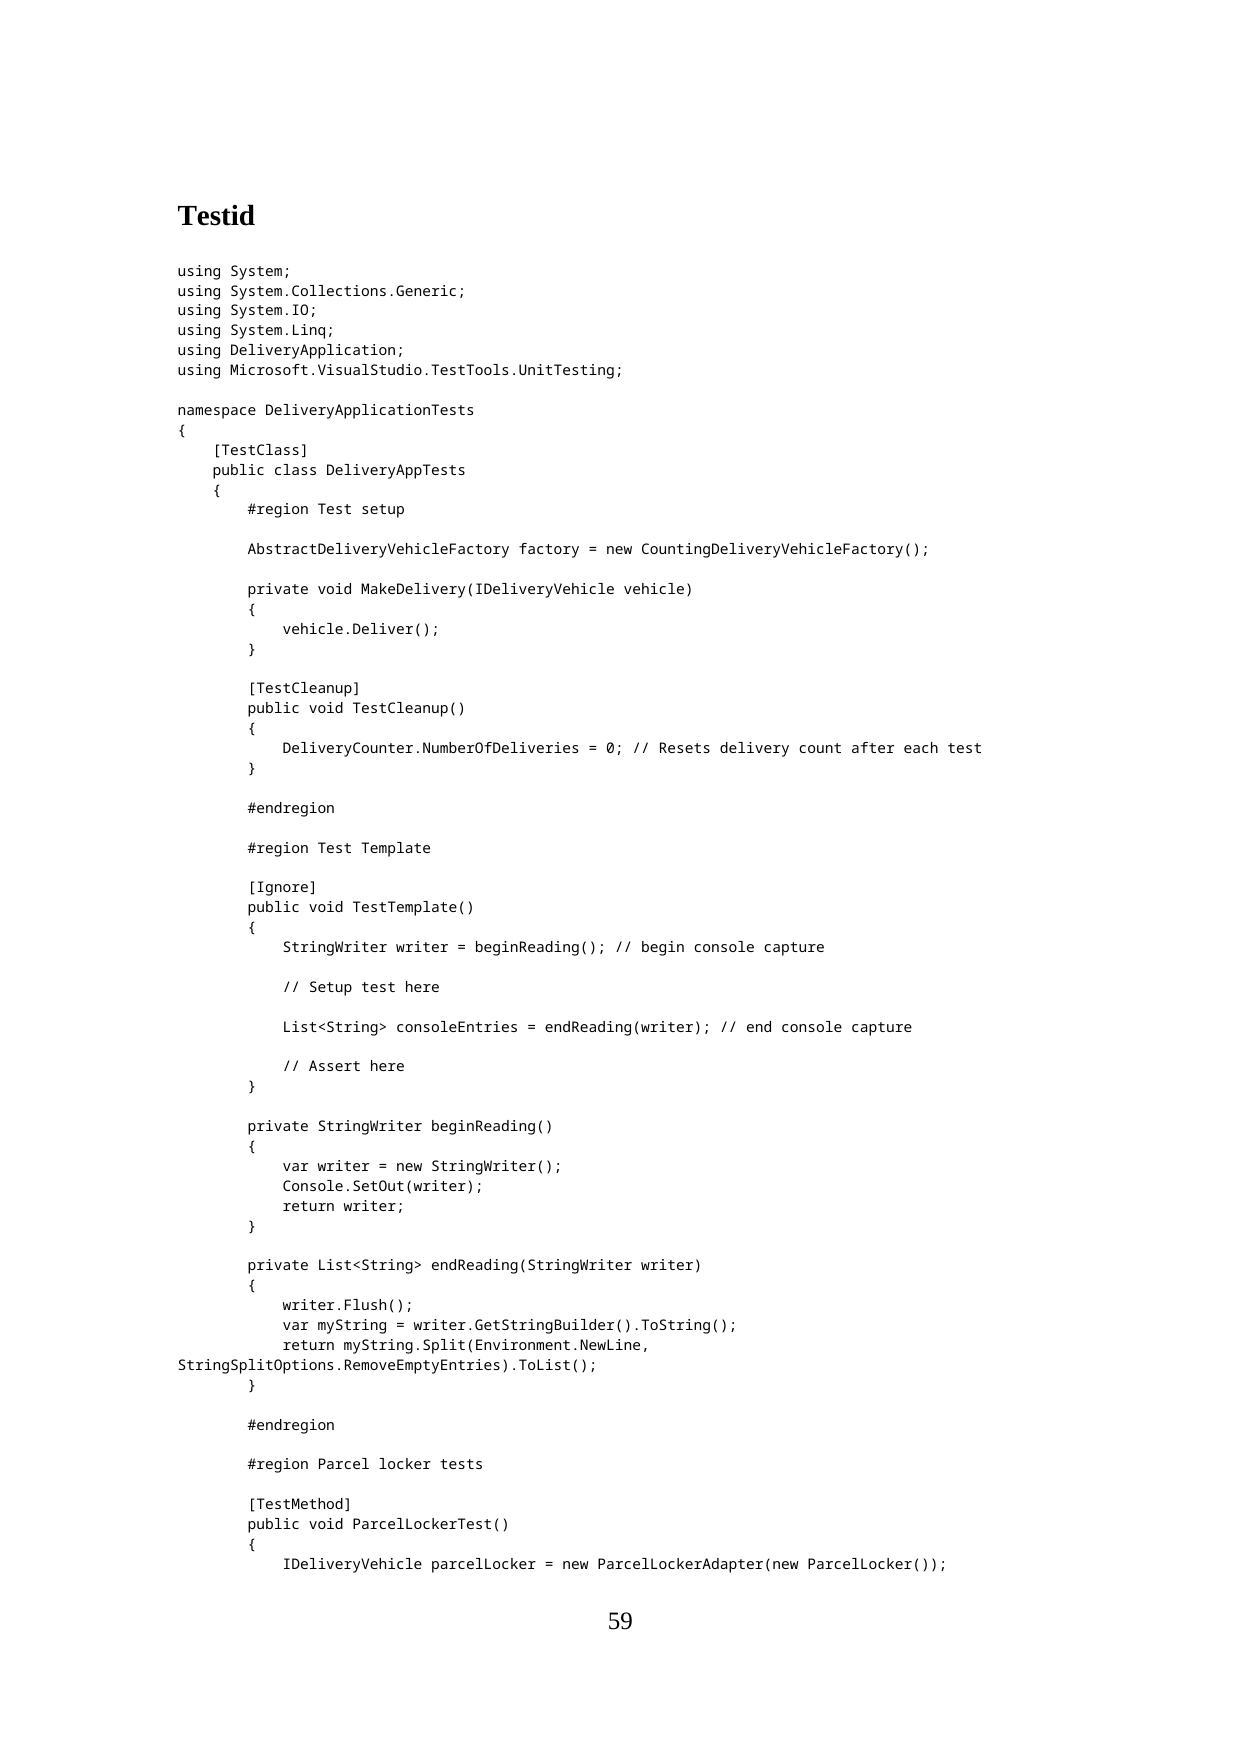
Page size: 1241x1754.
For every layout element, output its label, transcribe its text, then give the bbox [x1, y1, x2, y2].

text #endregion [177, 1414, 1063, 1434]
text Console.SetOut(writer); [177, 1176, 1063, 1196]
text #region Test Template [177, 837, 1063, 857]
text { [177, 419, 1063, 439]
text } [177, 1215, 1063, 1235]
text AbstractDeliveryVehicleFactory factory = new CountingDeliveryVehicleFactory(); [177, 539, 1063, 559]
text DeliveryCounter.NumberOfDeliveries = 0; // Resets delivery count after each test [177, 738, 1063, 758]
text { [177, 479, 1063, 499]
text public void ParcelLockerTest() [177, 1514, 1063, 1534]
text return myString.Split(Environment.NewLine, StringSplitOptions.RemoveEmptyEntries).ToList(); [177, 1335, 1063, 1374]
text private void MakeDelivery(IDeliveryVehicle vehicle) [177, 579, 1063, 599]
text } [177, 1374, 1063, 1394]
text List<String> consoleEntries = endReading(writer); // end console capture [177, 1016, 1063, 1036]
text using System; [177, 260, 1063, 280]
text writer.Flush(); [177, 1295, 1063, 1315]
text StringWriter writer = beginReading(); // begin console capture [177, 937, 1063, 957]
text // Setup test here [177, 977, 1063, 997]
text { [177, 1136, 1063, 1156]
text IDeliveryVehicle parcelLocker = new ParcelLockerAdapter(new ParcelLocker()); [177, 1554, 1063, 1573]
text var writer = new StringWriter(); [177, 1156, 1063, 1176]
text using System.IO; [177, 300, 1063, 320]
text [TestCleanup] [177, 678, 1063, 698]
text vehicle.Deliver(); [177, 618, 1063, 638]
text #region Test setup [177, 499, 1063, 519]
text { [177, 599, 1063, 618]
text #region Parcel locker tests [177, 1454, 1063, 1474]
text [Ignore] [177, 877, 1063, 897]
text public class DeliveryAppTests [177, 459, 1063, 479]
subtitle Testid [177, 198, 1063, 231]
text public void TestTemplate() [177, 897, 1063, 917]
text [TestMethod] [177, 1494, 1063, 1514]
text var myString = writer.GetStringBuilder().ToString(); [177, 1315, 1063, 1335]
text #endregion [177, 798, 1063, 817]
text using System.Linq; [177, 320, 1063, 340]
text namespace DeliveryApplicationTests [177, 400, 1063, 419]
text using DeliveryApplication; [177, 340, 1063, 360]
text { [177, 718, 1063, 738]
text private StringWriter beginReading() [177, 1116, 1063, 1136]
text private List<String> endReading(StringWriter writer) [177, 1255, 1063, 1275]
text using System.Collections.Generic; [177, 280, 1063, 300]
text { [177, 1275, 1063, 1295]
text [TestClass] [177, 439, 1063, 459]
text // Assert here [177, 1056, 1063, 1076]
text public void TestCleanup() [177, 698, 1063, 718]
text } [177, 758, 1063, 778]
text { [177, 917, 1063, 937]
text return writer; [177, 1196, 1063, 1215]
text } [177, 638, 1063, 658]
text { [177, 1534, 1063, 1554]
text using Microsoft.VisualStudio.TestTools.UnitTesting; [177, 360, 1063, 380]
text } [177, 1076, 1063, 1096]
